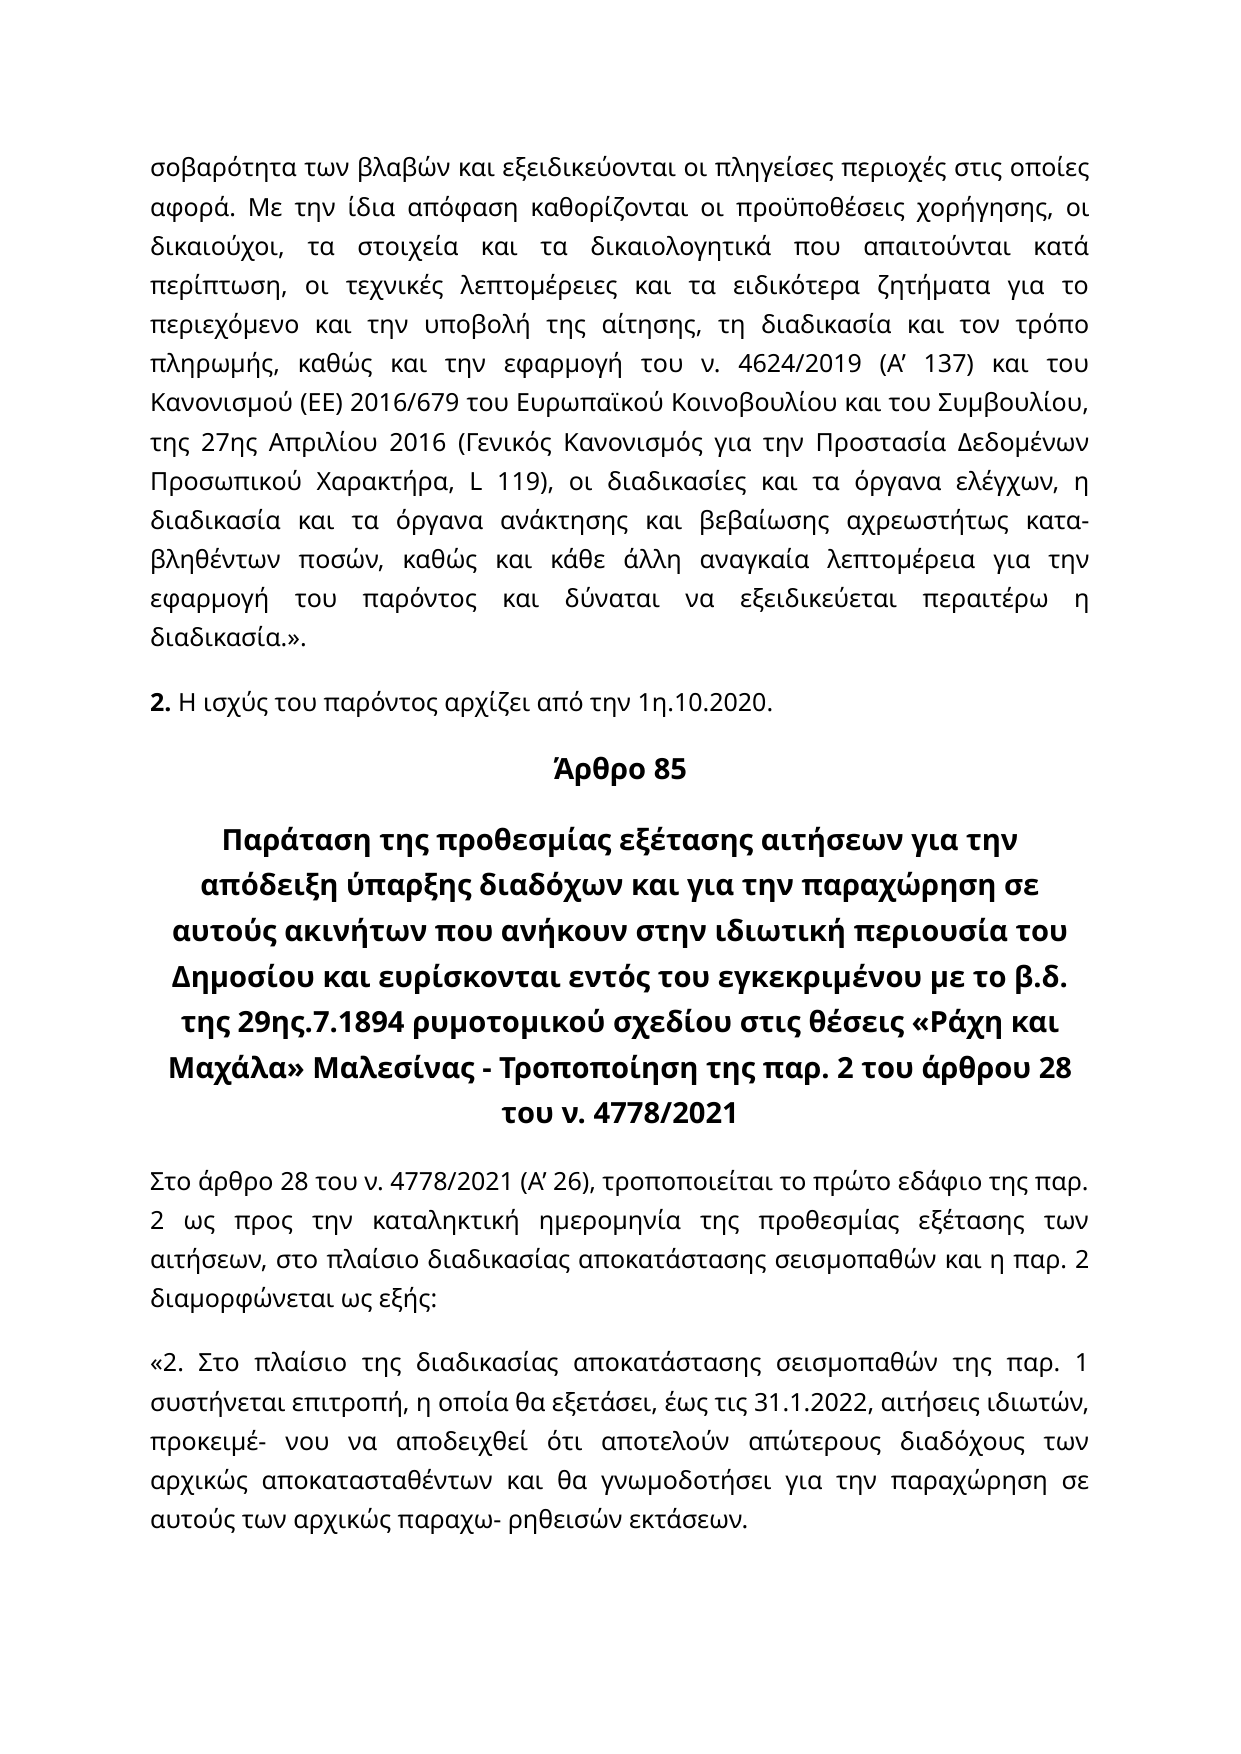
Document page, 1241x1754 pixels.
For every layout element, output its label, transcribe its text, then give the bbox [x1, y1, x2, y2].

text 2. Η ισχύς του παρόντος αρχίζει από την 1η.10.2020. [150, 684, 1090, 718]
text σοβαρότητα των βλαβών και εξειδικεύονται οι πληγείσες περιοχές στις οποίες αφορά. Με την ίδια απόφαση καθορίζονται οι προϋποθέσεις χορήγησης, οι δικαιούχοι, τα στοιχεία και τα δικαιολογητικά που απαιτούνται κατά περίπτωση, οι τεχνικές λεπτομέρειες και τα ειδικότερα ζητήματα για το περιεχόμενο και την υποβολή της αίτησης, τη διαδικασία και τον τρόπο πληρωμής, καθώς και την εφαρμογή του ν. 4624/2019 (Α’ 137) και του Κανονισμού (ΕΕ) 2016/679 του Ευρωπαϊκού Κοινοβουλίου και του Συμβουλίου, της 27ης Απριλίου 2016 (Γενικός Κανονισμός για την Προστασία Δεδομένων Προσωπικού Χαρακτήρα, L 119), οι διαδικασίες και τα όργανα ελέγχων, η διαδικασία και τα όργανα ανάκτησης και βεβαίωσης αχρεωστήτως κατα- βληθέντων ποσών, καθώς και κάθε άλλη αναγκαία λεπτομέρεια για την εφαρμογή του παρόντος και δύναται να εξειδικεύεται περαιτέρω η διαδικασία.». [150, 150, 1090, 654]
subtitle Παράταση της προθεσμίας εξέτασης αιτήσεων για την απόδειξη ύπαρξης διαδόχων και για την παραχώρηση σε αυτούς ακινήτων που ανήκουν στην ιδιωτική περιουσία του Δημοσίου και ευρίσκονται εντός του εγκεκριμένου με το β.δ. της 29ης.7.1894 ρυμοτομικού σχεδίου στις θέσεις «Ράχη και Μαχάλα» Μαλεσίνας - Τροποποίηση της παρ. 2 του άρθρου 28 του ν. 4778/2021 [150, 819, 1090, 1132]
subtitle Άρθρο 85 [150, 748, 1090, 788]
text Στο άρθρο 28 του ν. 4778/2021 (Α’ 26), τροποποιείται το πρώτο εδάφιο της παρ. 2 ως προς την καταληκτική ημερομηνία της προθεσμίας εξέτασης των αιτήσεων, στο πλαίσιο διαδικασίας αποκατάστασης σεισμοπαθών και η παρ. 2 διαμορφώνεται ως εξής: [150, 1163, 1090, 1315]
text «2. Στο πλαίσιο της διαδικασίας αποκατάστασης σεισμοπαθών της παρ. 1 συστήνεται επιτροπή, η οποία θα εξετάσει, έως τις 31.1.2022, αιτήσεις ιδιωτών, προκειμέ- νου να αποδειχθεί ότι αποτελούν απώτερους διαδόχους των αρχικώς αποκατασταθέντων και θα γνωμοδοτήσει για την παραχώρηση σε αυτούς των αρχικώς παραχω- ρηθεισών εκτάσεων. [150, 1345, 1090, 1536]
